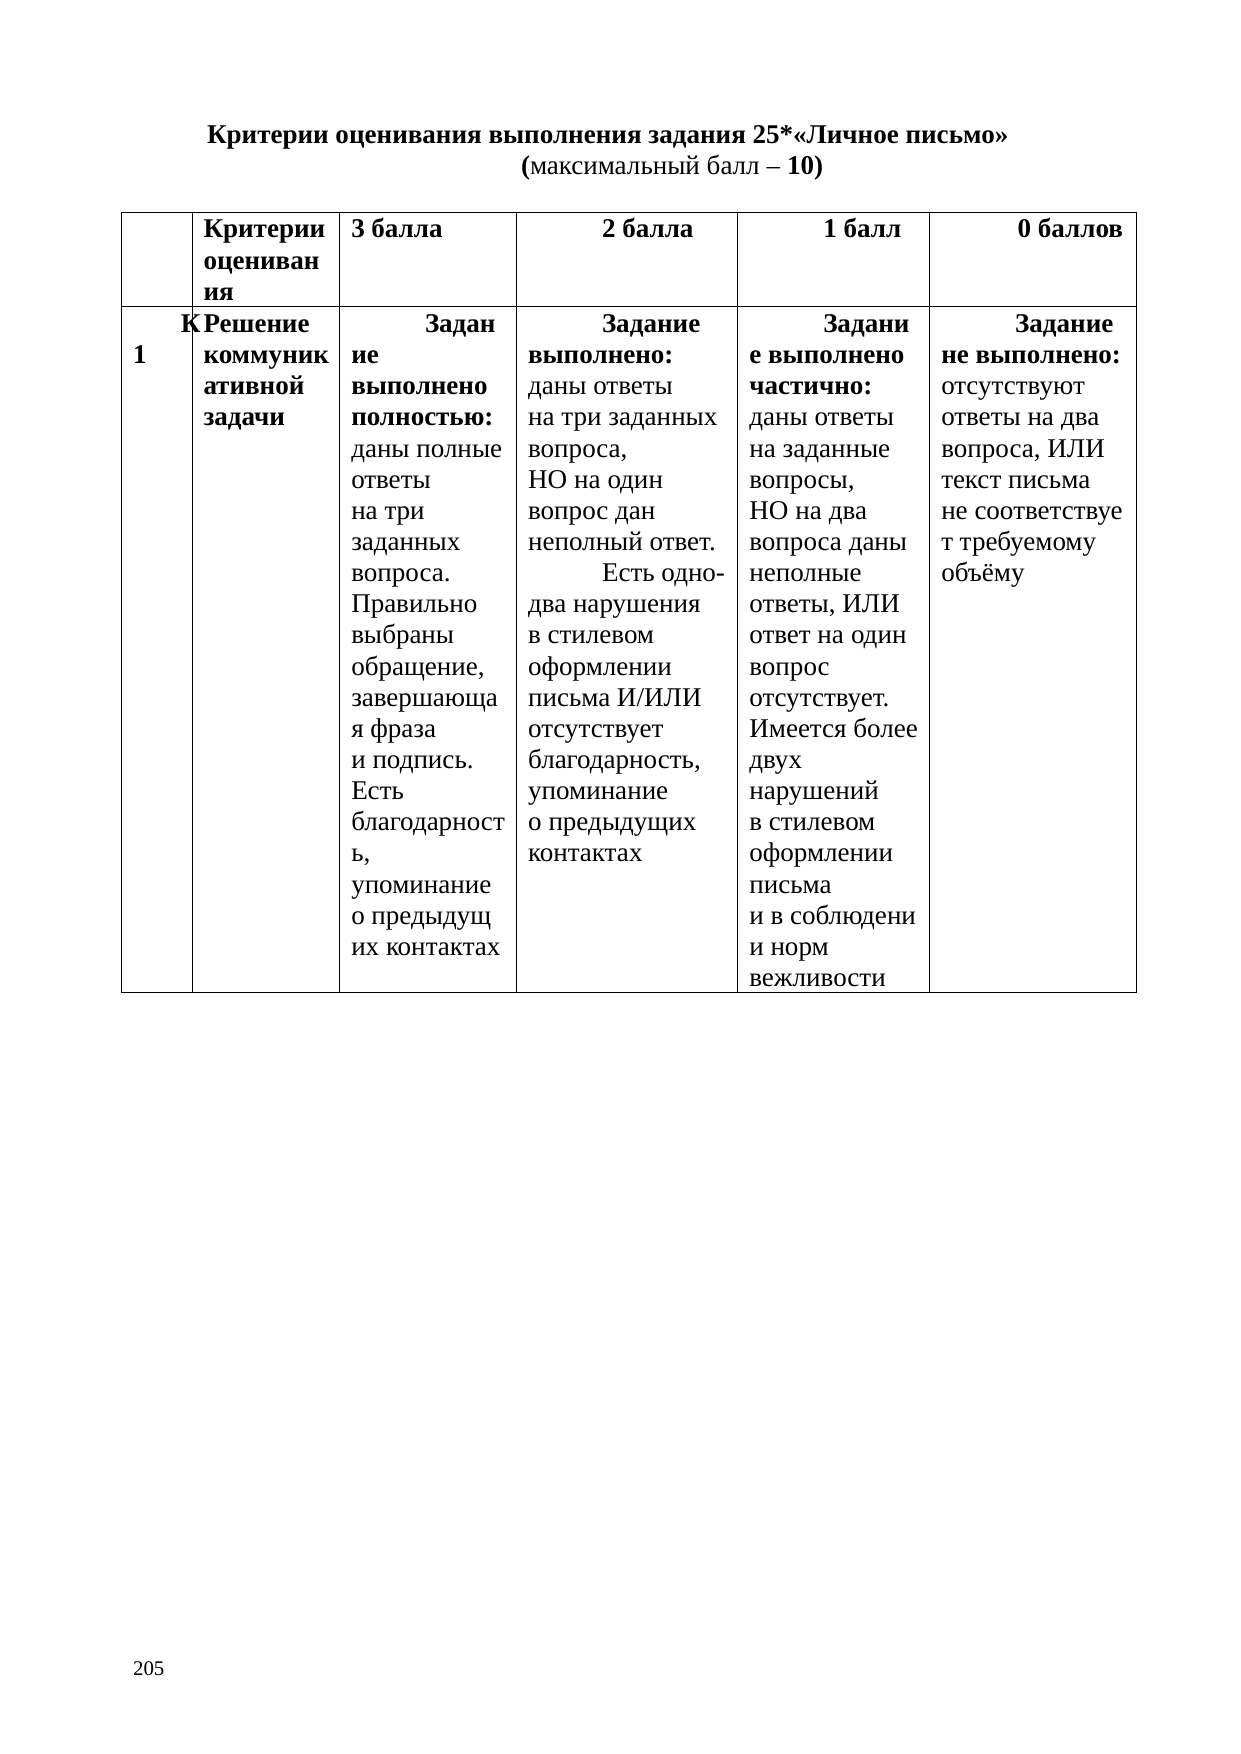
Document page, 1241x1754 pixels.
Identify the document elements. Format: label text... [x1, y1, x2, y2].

text (максимальный балл – 10) [133, 149, 1137, 180]
table_cell Задание выполнено полностью: даны полные ответы на три заданных вопроса. Правильно выбраны обращение, завершающая фраза и подпись. Есть благодарность, упоминание о предыдущих контактах [340, 307, 516, 992]
text Критерии оценивания выполнения задания 25*«Личное письмо» [133, 118, 1137, 149]
table_cell Задание не выполнено: отсутствуют ответы на два вопроса, ИЛИ текст письма не соответствует требуемому объёму [930, 307, 1136, 992]
table_cell Задание выполнено частично: даны ответы на заданные вопросы, НО на два вопроса даны неполные ответы, ИЛИ ответ на один вопрос отсутствует. Имеется более двух нарушений в стилевом оформлении письма и в соблюдении норм вежливости [738, 307, 929, 992]
table_header Критерии оценивания [193, 213, 339, 306]
table_header 2 балла [517, 213, 737, 306]
table_header 0 баллов [930, 213, 1136, 306]
table_cell Решение коммуникативной задачи [193, 307, 339, 992]
table_header 3 балла [340, 213, 516, 306]
table_header [122, 213, 192, 306]
table_cell К1 [122, 307, 192, 992]
table_cell Задание выполнено: даны ответы на три заданных вопроса, НО на один вопрос дан неполный ответ. Есть одно-два нарушения в стилевом оформлении письма И/ИЛИ отсутствует благодарность, упоминание о предыдущих контактах [517, 307, 737, 992]
table_header 1 балл [738, 213, 929, 306]
